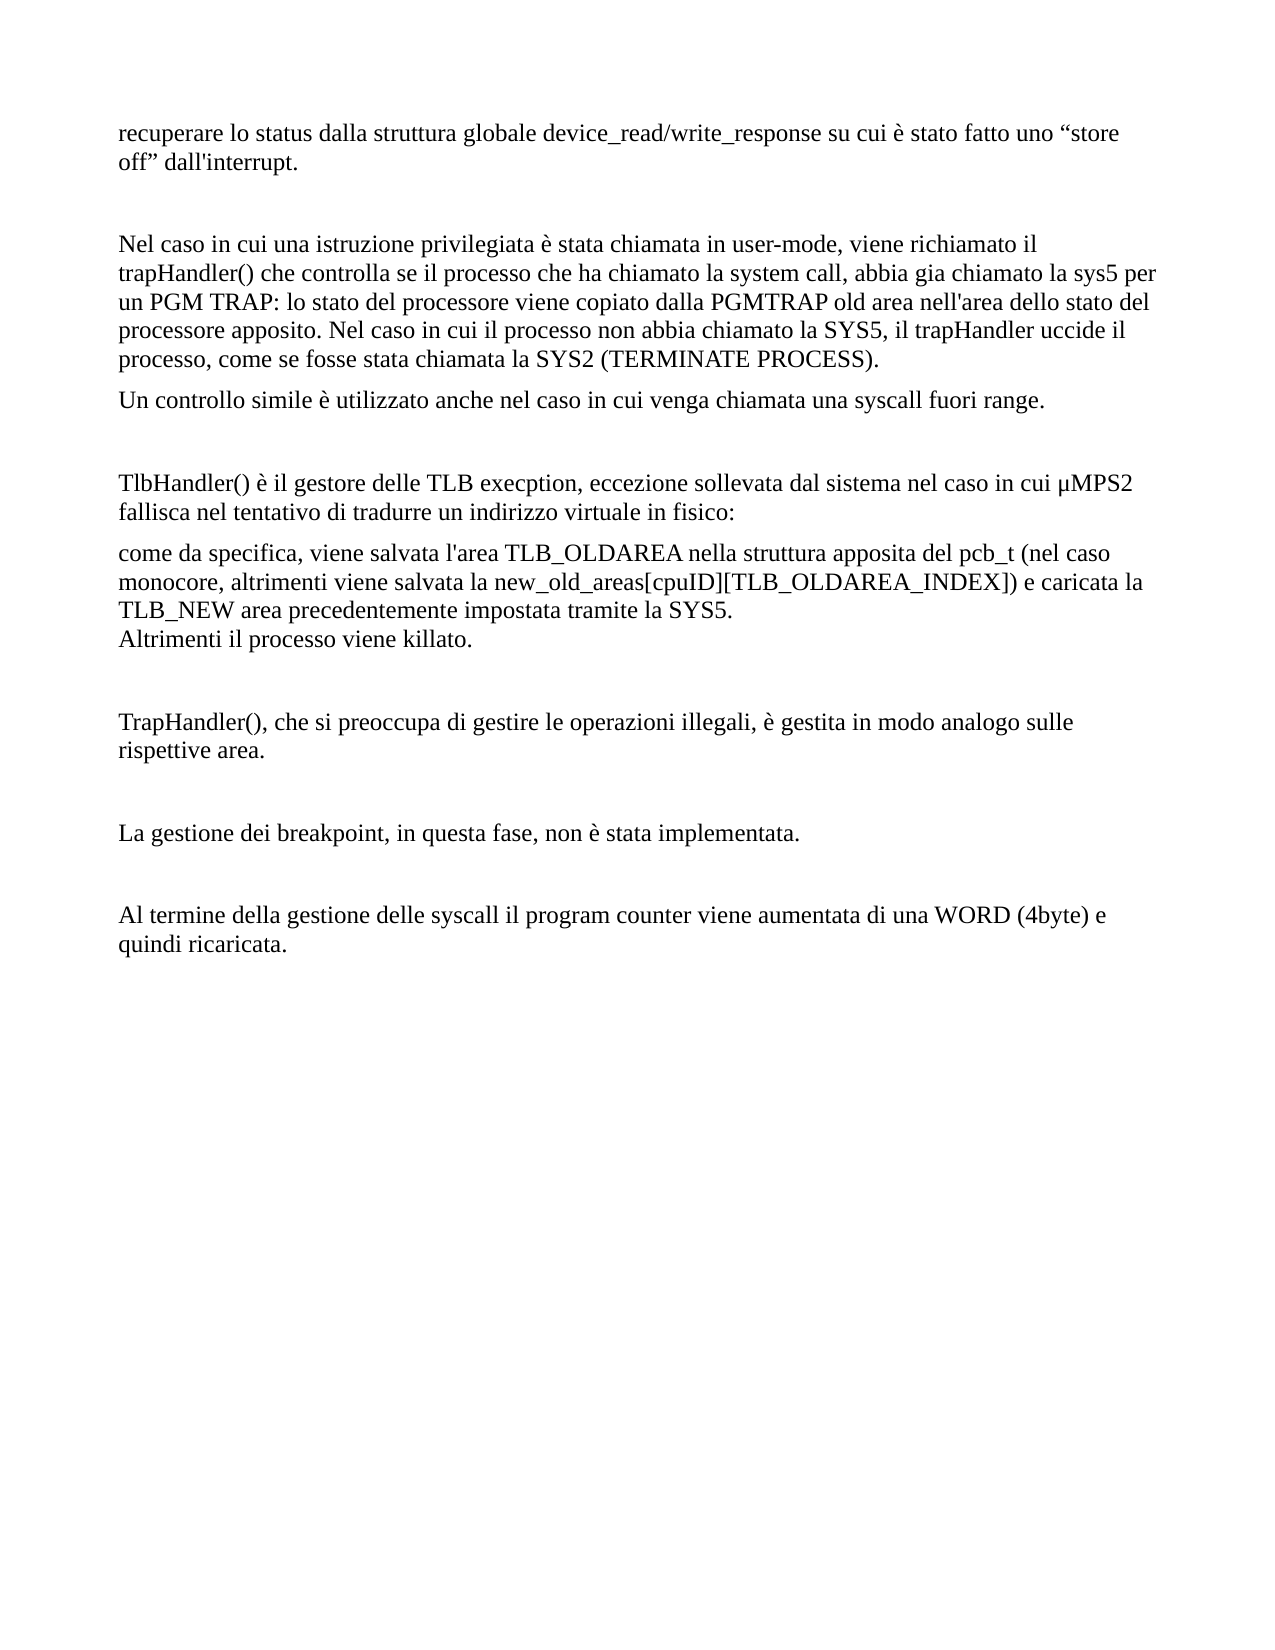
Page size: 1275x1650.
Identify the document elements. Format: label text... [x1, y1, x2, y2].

text come da specifica, viene salvata l'area TLB_OLDAREA nella struttura apposita del pcb_t (nel caso monocore, altrimenti viene salvata la new_old_areas[cpuID][TLB_OLDAREA_INDEX]) e caricata la TLB_NEW area precedentemente impostata tramite la SYS5. Altrimenti il processo viene killato. [118, 538, 1157, 653]
text TrapHandler(), che si preoccupa di gestire le operazioni illegali, è gestita in modo analogo sulle rispettive area. [118, 707, 1157, 764]
text Un controllo simile è utilizzato anche nel caso in cui venga chiamata una syscall fuori range. [118, 386, 1157, 414]
text Al termine della gestione delle syscall il program counter viene aumentata di una WORD (4byte) e quindi ricaricata. [118, 901, 1157, 958]
text recuperare lo status dalla struttura globale device_read/write_response su cui è stato fatto uno “store off” dall'interrupt. [118, 118, 1157, 176]
text Nel caso in cui una istruzione privilegiata è stata chiamata in user-mode, viene richiamato il trapHandler() che controlla se il processo che ha chiamato la system call, abbia gia chiamato la sys5 per un PGM TRAP: lo stato del processore viene copiato dalla PGMTRAP old area nell'area dello stato del processore apposito. Nel caso in cui il processo non abbia chiamato la SYS5, il trapHandler uccide il processo, come se fosse stata chiamata la SYS2 (TERMINATE PROCESS). [118, 229, 1157, 373]
text La gestione dei breakpoint, in questa fase, non è stata implementata. [118, 818, 1157, 847]
text TlbHandler() è il gestore delle TLB execption, eccezione sollevata dal sistema nel caso in cui μMPS2 fallisca nel tentativo di tradurre un indirizzo virtuale in fisico: [118, 468, 1157, 526]
